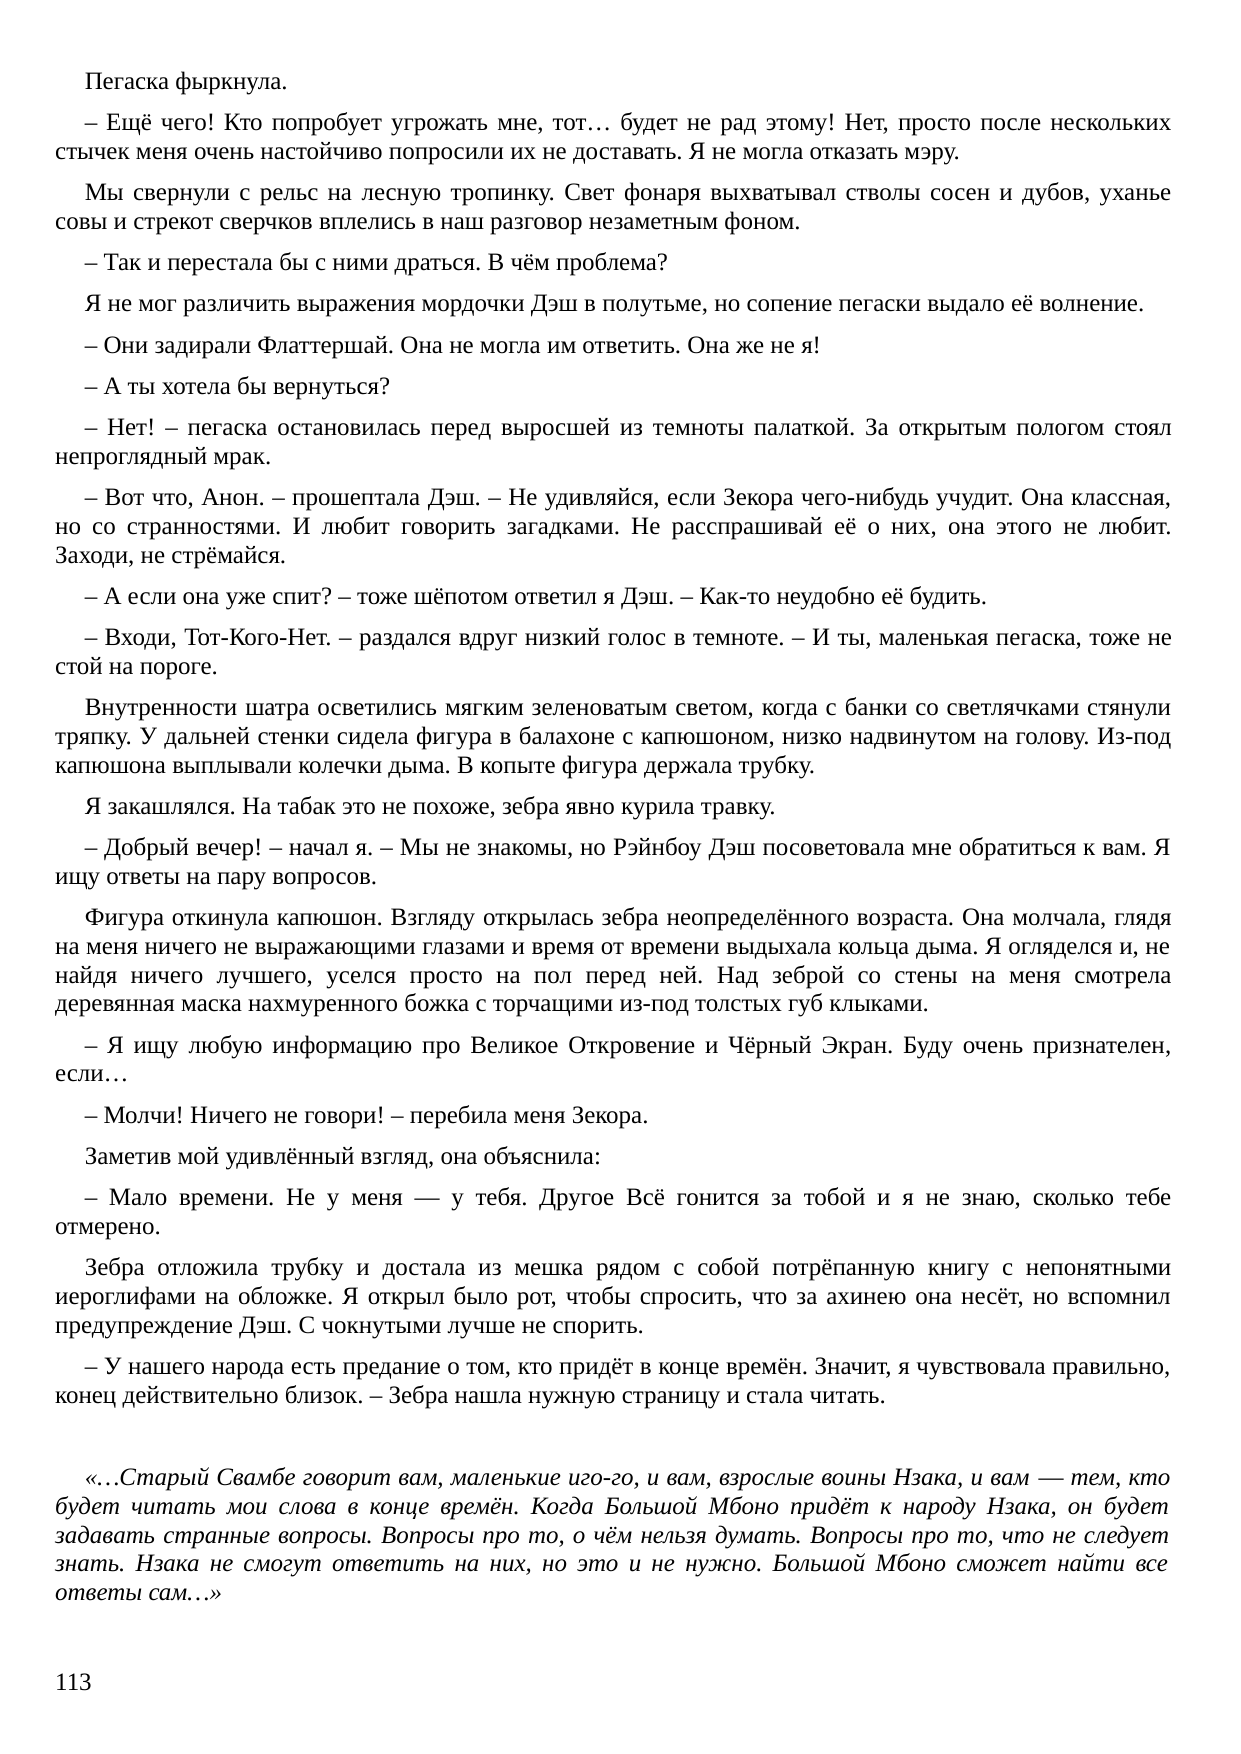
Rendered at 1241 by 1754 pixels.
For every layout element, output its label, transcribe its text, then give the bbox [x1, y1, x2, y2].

text Я закашлялся. На табак это не похоже, зебра явно курила травку. [55, 791, 1173, 820]
text Пегаска фыркнула. [55, 66, 1173, 95]
text – Я ищу любую информацию про Великое Откровение и Чёрный Экран. Буду очень признателен, если… [55, 1030, 1173, 1087]
text – Они задирали Флаттершай. Она не могла им ответить. Она же не я! [55, 330, 1173, 358]
text Заметив мой удивлённый взгляд, она объяснила: [55, 1141, 1173, 1170]
text Мы свернули с рельс на лесную тропинку. Свет фонаря выхватывал стволы сосен и дубов, уханье совы и стрекот сверчков вплелись в наш разговор незаметным фоном. [55, 177, 1173, 235]
text Зебра отложила трубку и достала из мешка рядом с собой потрёпанную книгу с непонятными иероглифами на обложке. Я открыл было рот, чтобы спросить, что за ахинею она несёт, но вспомнил предупреждение Дэш. С чокнутыми лучше не спорить. [55, 1252, 1173, 1338]
text – А ты хотела бы вернуться? [55, 371, 1173, 400]
text – Входи, Тот-Кого-Нет. – раздался вдруг низкий голос в темноте. – И ты, маленькая пегаска, тоже не стой на пороге. [55, 622, 1173, 680]
text – Нет! – пегаска остановилась перед выросшей из темноты палаткой. За открытым пологом стоял непроглядный мрак. [55, 412, 1173, 470]
text – У нашего народа есть предание о том, кто придёт в конце времён. Значит, я чувствовала правильно, конец действительно близок. – Зебра нашла нужную страницу и стала читать. [55, 1351, 1173, 1408]
text – Добрый вечер! – начал я. – Мы не знакомы, но Рэйнбоу Дэш посоветовала мне обратиться к вам. Я ищу ответы на пару вопросов. [55, 832, 1173, 890]
text – Так и перестала бы с ними драться. В чём проблема? [55, 247, 1173, 276]
text Фигура откинула капюшон. Взгляду открылась зебра неопределённого возраста. Она молчала, глядя на меня ничего не выражающими глазами и время от времени выдыхала кольца дыма. Я огляделся и, не найдя ничего лучшего, уселся просто на пол перед ней. Над зеброй со стены на меня смотрела деревянная маска нахмуренного божка с торчащими из-под толстых губ клыками. [55, 902, 1173, 1017]
text – Вот что, Анон. – прошептала Дэш. – Не удивляйся, если Зекора чего-нибудь учудит. Она классная, но со странностями. И любит говорить загадками. Не расспрашивай её о них, она этого не любит. Заходи, не стрёмайся. [55, 482, 1173, 568]
text Внутренности шатра осветились мягким зеленоватым светом, когда с банки со светлячками стянули тряпку. У дальней стенки сидела фигура в балахоне с капюшоном, низко надвинутом на голову. Из-под капюшона выплывали колечки дыма. В копыте фигура держала трубку. [55, 692, 1173, 778]
text «…Старый Свамбе говорит вам, маленькие иго-го, и вам, взрослые воины Нзака, и вам — тем, кто будет читать мои слова в конце времён. Когда Большой Мбоно придёт к народу Нзака, он будет задавать странные вопросы. Вопросы про то, о чём нельзя думать. Вопросы про то, что не следует знать. Нзака не смогут ответить на них, но это и не нужно. Большой Мбоно сможет найти все ответы сам…» [55, 1462, 1173, 1606]
text – Молчи! Ничего не говори! – перебила меня Зекора. [55, 1100, 1173, 1128]
text – Мало времени. Не у меня — у тебя. Другое Всё гонится за тобой и я не знаю, сколько тебе отмерено. [55, 1182, 1173, 1240]
text – Ещё чего! Кто попробует угрожать мне, тот… будет не рад этому! Нет, просто после нескольких стычек меня очень настойчиво попросили их не доставать. Я не могла отказать мэру. [55, 107, 1173, 165]
text – А если она уже спит? – тоже шёпотом ответил я Дэш. – Как-то неудобно её будить. [55, 581, 1173, 610]
text Я не мог различить выражения мордочки Дэш в полутьме, но сопение пегаски выдало её волнение. [55, 288, 1173, 317]
